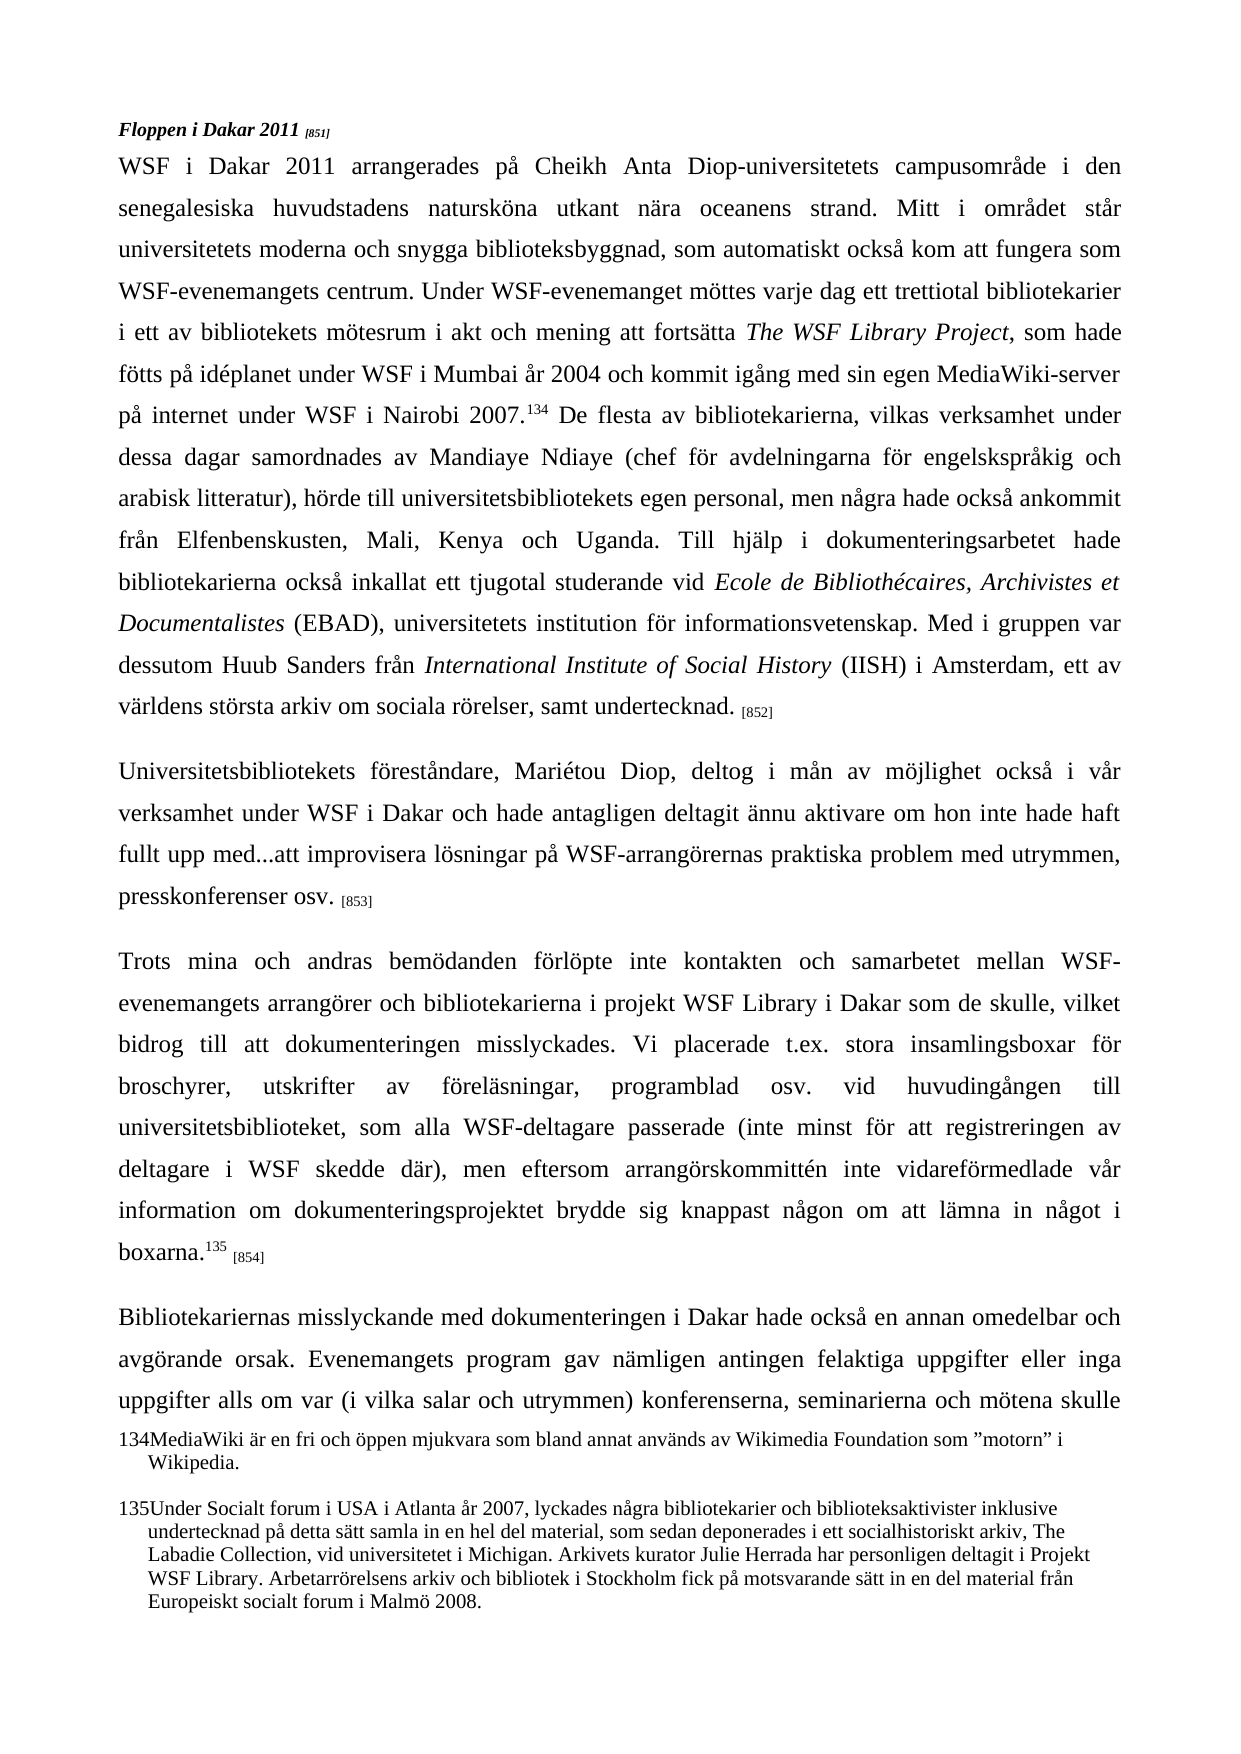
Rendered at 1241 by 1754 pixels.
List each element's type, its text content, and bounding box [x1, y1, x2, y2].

text Under Socialt forum i USA i Atlanta år 2007, lyckades några bibliotekarier och biblioteksaktivister inklusive undertecknad på detta sätt samla in en hel del material, som sedan deponerades i ett socialhistoriskt arkiv, The Labadie Collection, vid universitetet i Michigan. Arkivets kurator Julie Herrada har personligen deltagit i Projekt WSF Library. Arbetarrörelsens arkiv och bibliotek i Stockholm fick på motsvarande sätt in en del material från Europeiskt socialt forum i Malmö 2008. [118, 1497, 1122, 1613]
text Trots mina och andras bemödanden förlöpte inte kontakten och samarbetet mellan WSF-evenemangets arrangörer och bibliotekarierna i projekt WSF Library i Dakar som de skulle, vilket bidrog till att dokumenteringen misslyckades. Vi placerade t.ex. stora insamlingsboxar för broschyrer, utskrifter av föreläsningar, programblad osv. vid huvudingången till universitetsbiblioteket, som alla WSF-deltagare passerade (inte minst för att registreringen av deltagare i WSF skedde där), men eftersom arrangörskommittén inte vidareförmedlade vår information om dokumenteringsprojektet brydde sig knappast någon om att lämna in något i boxarna. [854] [118, 947, 1122, 1266]
text MediaWiki är en fri och öppen mjukvara som bland annat används av Wikimedia Foundation som ”motorn” i Wikipedia. [118, 1428, 1122, 1474]
subtitle Floppen i Dakar 2011 [851] [118, 118, 1122, 140]
text WSF i Dakar 2011 arrangerades på Cheikh Anta Diop-universitetets campusområde i den senegalesiska huvudstadens natursköna utkant nära oceanens strand. Mitt i området står universitetets moderna och snygga biblioteksbyggnad, som automatiskt också kom att fungera som WSF-evenemangets centrum. Under WSF-evenemanget möttes varje dag ett trettiotal bibliotekarier i ett av bibliotekets mötesrum i akt och mening att fortsätta The WSF Library Project, som hade fötts på idéplanet under WSF i Mumbai år 2004 och kommit igång med sin egen MediaWiki-server på internet under WSF i Nairobi 2007. De flesta av bibliotekarierna, vilkas verksamhet under dessa dagar samordnades av Mandiaye Ndiaye (chef för avdelningarna för engelskspråkig och arabisk litteratur), hörde till universitetsbibliotekets egen personal, men några hade också ankommit från Elfenbenskusten, Mali, Kenya och Uganda. Till hjälp i dokumenteringsarbetet hade bibliotekarierna också inkallat ett tjugotal studerande vid Ecole de Bibliothécaires, Archivistes et Documentalistes (EBAD), universitetets institution för informationsvetenskap. Med i gruppen var dessutom Huub Sanders från International Institute of Social History (IISH) i Amsterdam, ett av världens största arkiv om sociala rörelser, samt undertecknad. [852] [118, 152, 1122, 720]
text Universitetsbibliotekets föreståndare, Mariétou Diop, deltog i mån av möjlighet också i vår verksamhet under WSF i Dakar och hade antagligen deltagit ännu aktivare om hon inte hade haft fullt upp med...att improvisera lösningar på WSF-arrangörernas praktiska problem med utrymmen, presskonferenser osv. [853] [118, 757, 1122, 910]
text Bibliotekariernas misslyckande med dokumenteringen i Dakar hade också en annan omedelbar och avgörande orsak. Evenemangets program gav nämligen antingen felaktiga uppgifter eller inga uppgifter alls om var (i vilka salar och utrymmen) konferenserna, seminarierna och mötena skulle [118, 1303, 1122, 1414]
